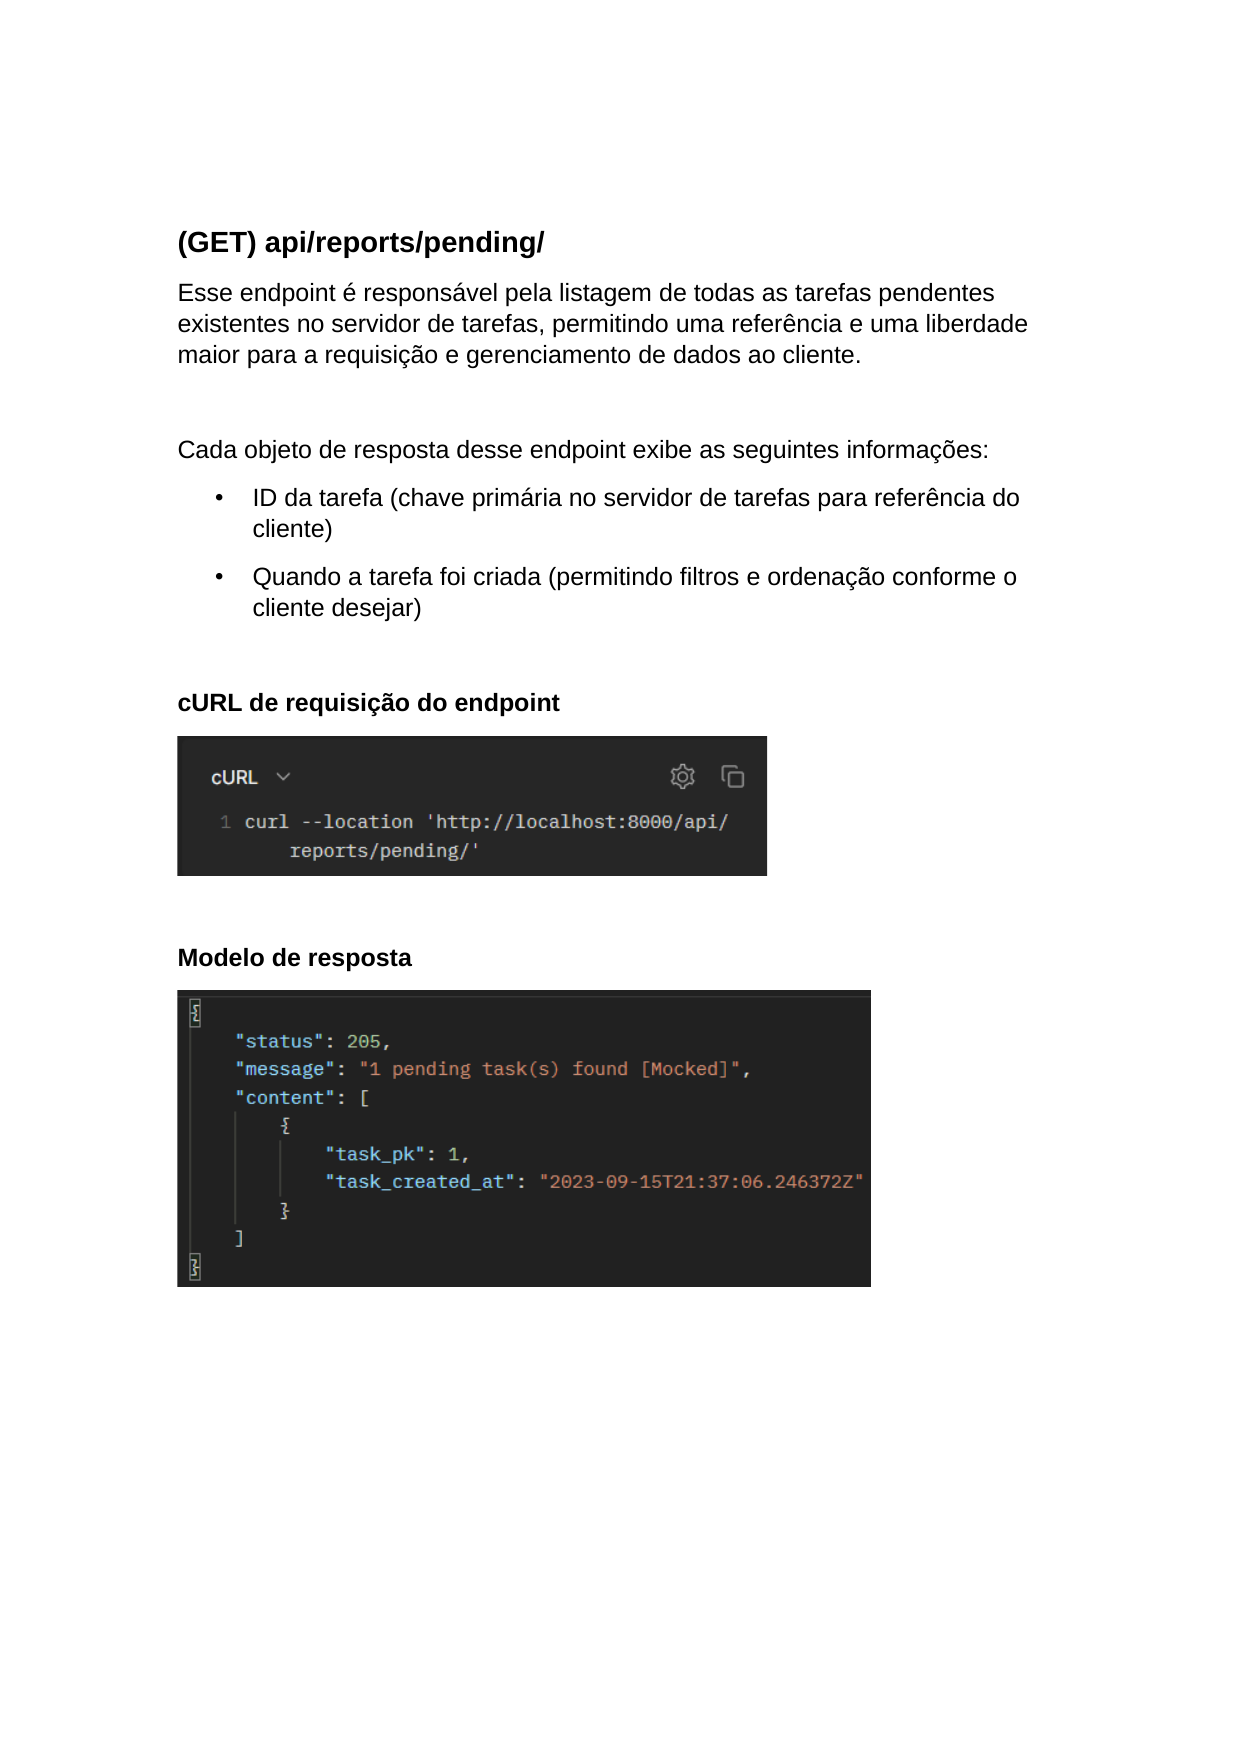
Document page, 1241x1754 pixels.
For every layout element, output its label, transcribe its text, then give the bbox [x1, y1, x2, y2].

picture [177, 990, 871, 1287]
text Modelo de resposta [177, 943, 1093, 971]
list Quando a tarefa foi criada (permitindo filtros e ordenação conforme o cliente desejar) [215, 562, 1093, 622]
text Cada objeto de resposta desse endpoint exibe as seguintes informações: [177, 435, 1093, 464]
text Esse endpoint é responsável pela listagem de todas as tarefas pendentes existentes no servidor de tarefas, permitindo uma referência e uma liberdade maior para a requisição e gerenciamento de dados ao cliente. [177, 278, 1093, 368]
picture [177, 736, 768, 876]
text (GET) api/reports/pending/ [177, 225, 1093, 258]
list ID da tarefa (chave primária no servidor de tarefas para referência do cliente) [215, 483, 1093, 543]
text cURL de requisição do endpoint [177, 688, 1093, 717]
